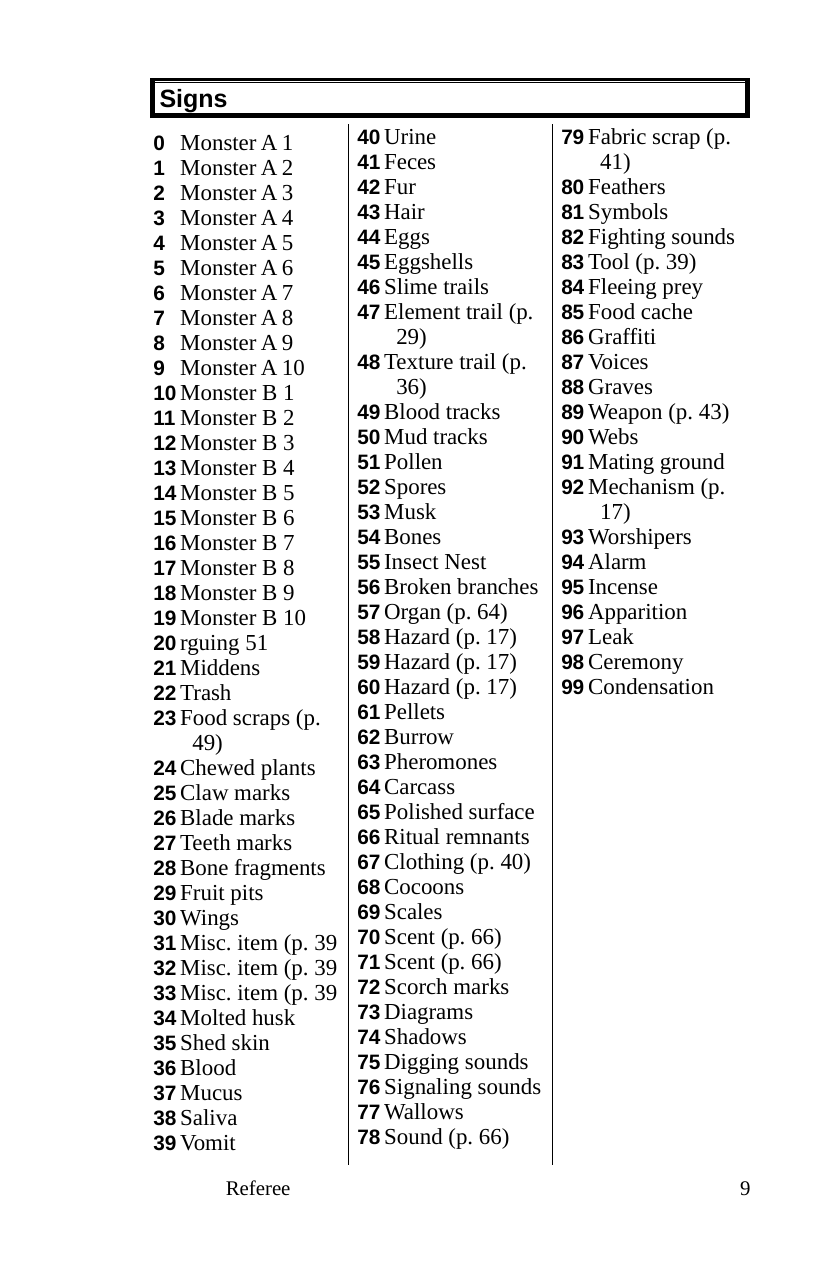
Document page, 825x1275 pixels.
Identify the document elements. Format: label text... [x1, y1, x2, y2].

subtitle Fleeing prey [561, 274, 750, 299]
subtitle Monster A 8 [153, 305, 342, 330]
subtitle Monster A 3 [153, 180, 342, 205]
subtitle Saliva [153, 1105, 342, 1130]
subtitle Monster A 10 [153, 355, 342, 380]
subtitle Scent (p. 66) [357, 949, 546, 974]
subtitle Monster B 5 [153, 480, 342, 505]
subtitle Organ (p. 64) [357, 599, 546, 624]
subtitle Claw marks [153, 780, 342, 805]
subtitle Mechanism (p. 17) [561, 474, 750, 524]
subtitle Monster B 2 [153, 405, 342, 430]
subtitle Incense [561, 574, 750, 599]
subtitle Diagrams [357, 999, 546, 1024]
subtitle Worshipers [561, 524, 750, 549]
subtitle Alarm [561, 549, 750, 574]
subtitle Monster B 4 [153, 455, 342, 480]
subtitle Fighting sounds [561, 224, 750, 249]
subtitle Misc. item (p. 39 [153, 955, 342, 980]
subtitle Urine [357, 124, 546, 149]
subtitle Webs [561, 424, 750, 449]
subtitle Fur [357, 174, 546, 199]
subtitle Blade marks [153, 805, 342, 830]
subtitle Monster A 5 [153, 230, 342, 255]
subtitle Clothing (p. 40) [357, 849, 546, 874]
subtitle Monster A 1 [153, 130, 342, 155]
subtitle Wings [153, 905, 342, 930]
subtitle Bone fragments [153, 855, 342, 880]
subtitle Symbols [561, 199, 750, 224]
subtitle Sound (p. 66) [357, 1124, 546, 1149]
subtitle Musk [357, 499, 546, 524]
subtitle Food scraps (p. 49) [153, 705, 342, 755]
subtitle Shadows [357, 1024, 546, 1049]
subtitle Mating ground [561, 449, 750, 474]
subtitle Monster B 3 [153, 430, 342, 455]
subtitle Monster B 10 [153, 605, 342, 630]
subtitle Teeth marks [153, 830, 342, 855]
subtitle Condensation [561, 674, 750, 699]
subtitle Eggs [357, 224, 546, 249]
subtitle Monster A 7 [153, 280, 342, 305]
subtitle Monster A 9 [153, 330, 342, 355]
subtitle Apparition [561, 599, 750, 624]
subtitle Monster A 2 [153, 155, 342, 180]
subtitle Scales [357, 899, 546, 924]
subtitle Molted husk [153, 1005, 342, 1030]
subtitle Misc. item (p. 39 [153, 980, 342, 1005]
subtitle rguing 51 [153, 630, 342, 655]
subtitle Monster A 4 [153, 205, 342, 230]
subtitle Signs [150, 124, 342, 130]
subtitle Monster B 7 [153, 530, 342, 555]
subtitle Element trail (p. 29) [357, 299, 546, 349]
subtitle Broken branches [357, 574, 546, 599]
subtitle Shed skin [153, 1030, 342, 1055]
subtitle Misc. item (p. 39 [153, 930, 342, 955]
subtitle Graffiti [561, 324, 750, 349]
subtitle Feathers [561, 174, 750, 199]
subtitle Vomit [153, 1130, 342, 1155]
subtitle Hazard (p. 17) [357, 674, 546, 699]
subtitle Slime trails [357, 274, 546, 299]
subtitle Insect Nest [357, 549, 546, 574]
subtitle Ritual remnants [357, 824, 546, 849]
subtitle Hazard (p. 17) [357, 624, 546, 649]
subtitle Weapon (p. 43) [561, 399, 750, 424]
subtitle Chewed plants [153, 755, 342, 780]
subtitle Pollen [357, 449, 546, 474]
subtitle Monster A 6 [153, 255, 342, 280]
subtitle Hair [357, 199, 546, 224]
subtitle Trash [153, 680, 342, 705]
subtitle Fruit pits [153, 880, 342, 905]
subtitle Carcass [357, 774, 546, 799]
subtitle Scorch marks [357, 974, 546, 999]
subtitle Pheromones [357, 749, 546, 774]
subtitle Digging sounds [357, 1049, 546, 1074]
subtitle Fabric scrap (p. 41) [561, 124, 750, 174]
subtitle Food cache [561, 299, 750, 324]
subtitle Pellets [357, 699, 546, 724]
subtitle Monster B 9 [153, 580, 342, 605]
subtitle Texture trail (p. 36) [357, 349, 546, 399]
subtitle Monster B 1 [153, 380, 342, 405]
subtitle Scent (p. 66) [357, 924, 546, 949]
subtitle Spores [357, 474, 546, 499]
subtitle Leak [561, 624, 750, 649]
subtitle Cocoons [357, 874, 546, 899]
subtitle Mucus [153, 1080, 342, 1105]
subtitle Tool (p. 39) [561, 249, 750, 274]
subtitle Monster B 6 [153, 505, 342, 530]
subtitle Middens [153, 655, 342, 680]
subtitle Graves [561, 374, 750, 399]
subtitle Mud tracks [357, 424, 546, 449]
subtitle Feces [357, 149, 546, 174]
subtitle Bones [357, 524, 546, 549]
subtitle Polished surface [357, 799, 546, 824]
subtitle Monster B 8 [153, 555, 342, 580]
subtitle Eggshells [357, 249, 546, 274]
subtitle Blood [153, 1055, 342, 1080]
subtitle Ceremony [561, 649, 750, 674]
subtitle Voices [561, 349, 750, 374]
subtitle Burrow [357, 724, 546, 749]
subtitle Hazard (p. 17) [357, 649, 546, 674]
subtitle Signaling sounds [357, 1074, 546, 1099]
subtitle Wallows [357, 1099, 546, 1124]
subtitle Blood tracks [357, 399, 546, 424]
